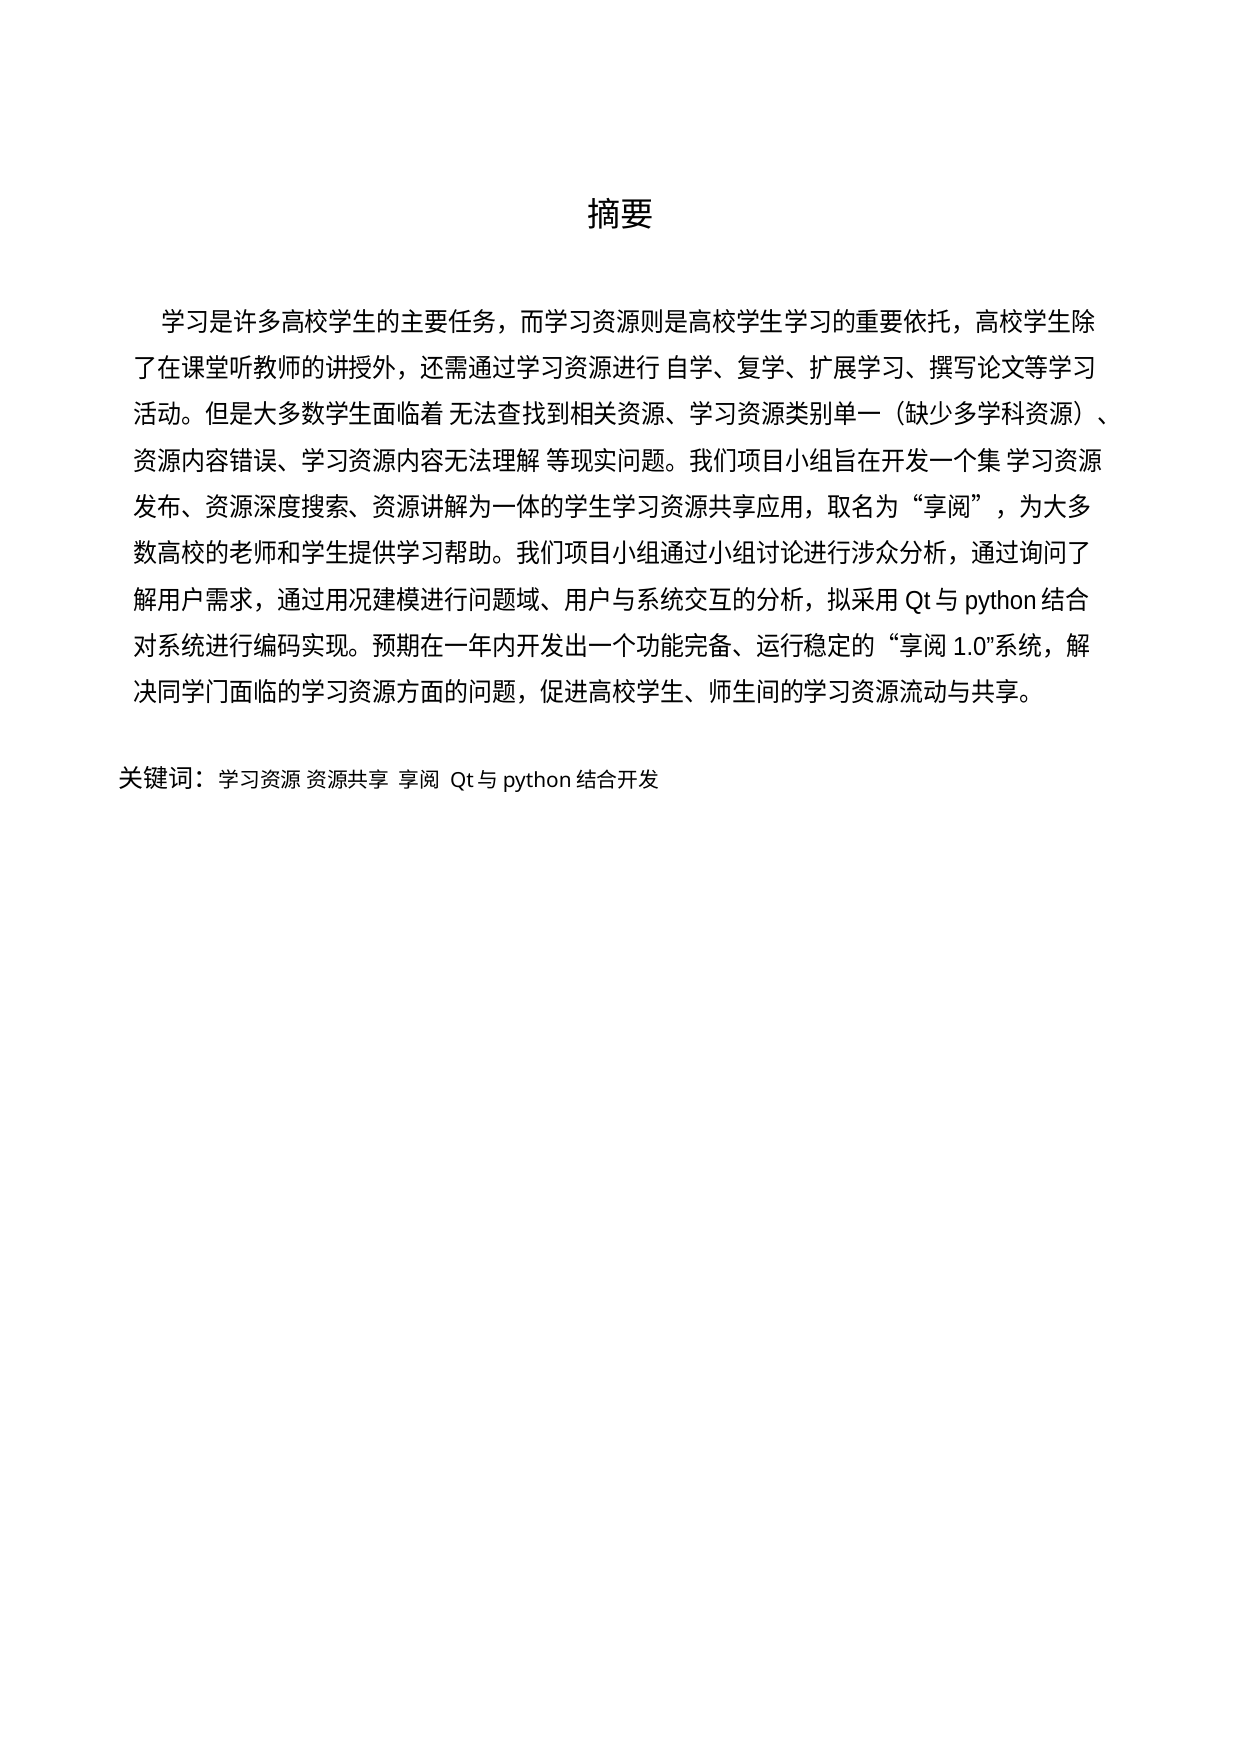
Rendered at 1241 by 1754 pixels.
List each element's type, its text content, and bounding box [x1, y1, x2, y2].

text 关键词：学习资源 资源共享 享阅 Qt与python结合开发 [118, 759, 1122, 795]
subtitle 学习是许多高校学生的主要任务，而学习资源则是高校学生学习的重要依托，高校学生除了在课堂听教师的讲授外，还需通过学习资源进行 自学、复学、扩展学习、撰写论文等学习活动。但是大多数学生面临着 无法查找到相关资源、学习资源类别单一（缺少多学科资源）、资源内容错误、学习资源内容无法理解 等现实问题。我们项目小组旨在开发一个集 学习资源发布、资源深度搜索、资源讲解为一体的学生学习资源共享应用，取名为“享阅”，为大多数高校的老师和学生提供学习帮助。我们项目小组通过小组讨论进行涉众分析，通过询问了解用户需求，通过用况建模进行问题域、用户与系统交互的分析，拟采用Qt与python结合对系统进行编码实现。预期在一年内开发出一个功能完备、运行稳定的“享阅1.0”系统，解决同学门面临的学习资源方面的问题，促进高校学生、师生间的学习资源流动与共享。 [133, 301, 1104, 709]
subtitle 摘要 [118, 188, 1122, 236]
